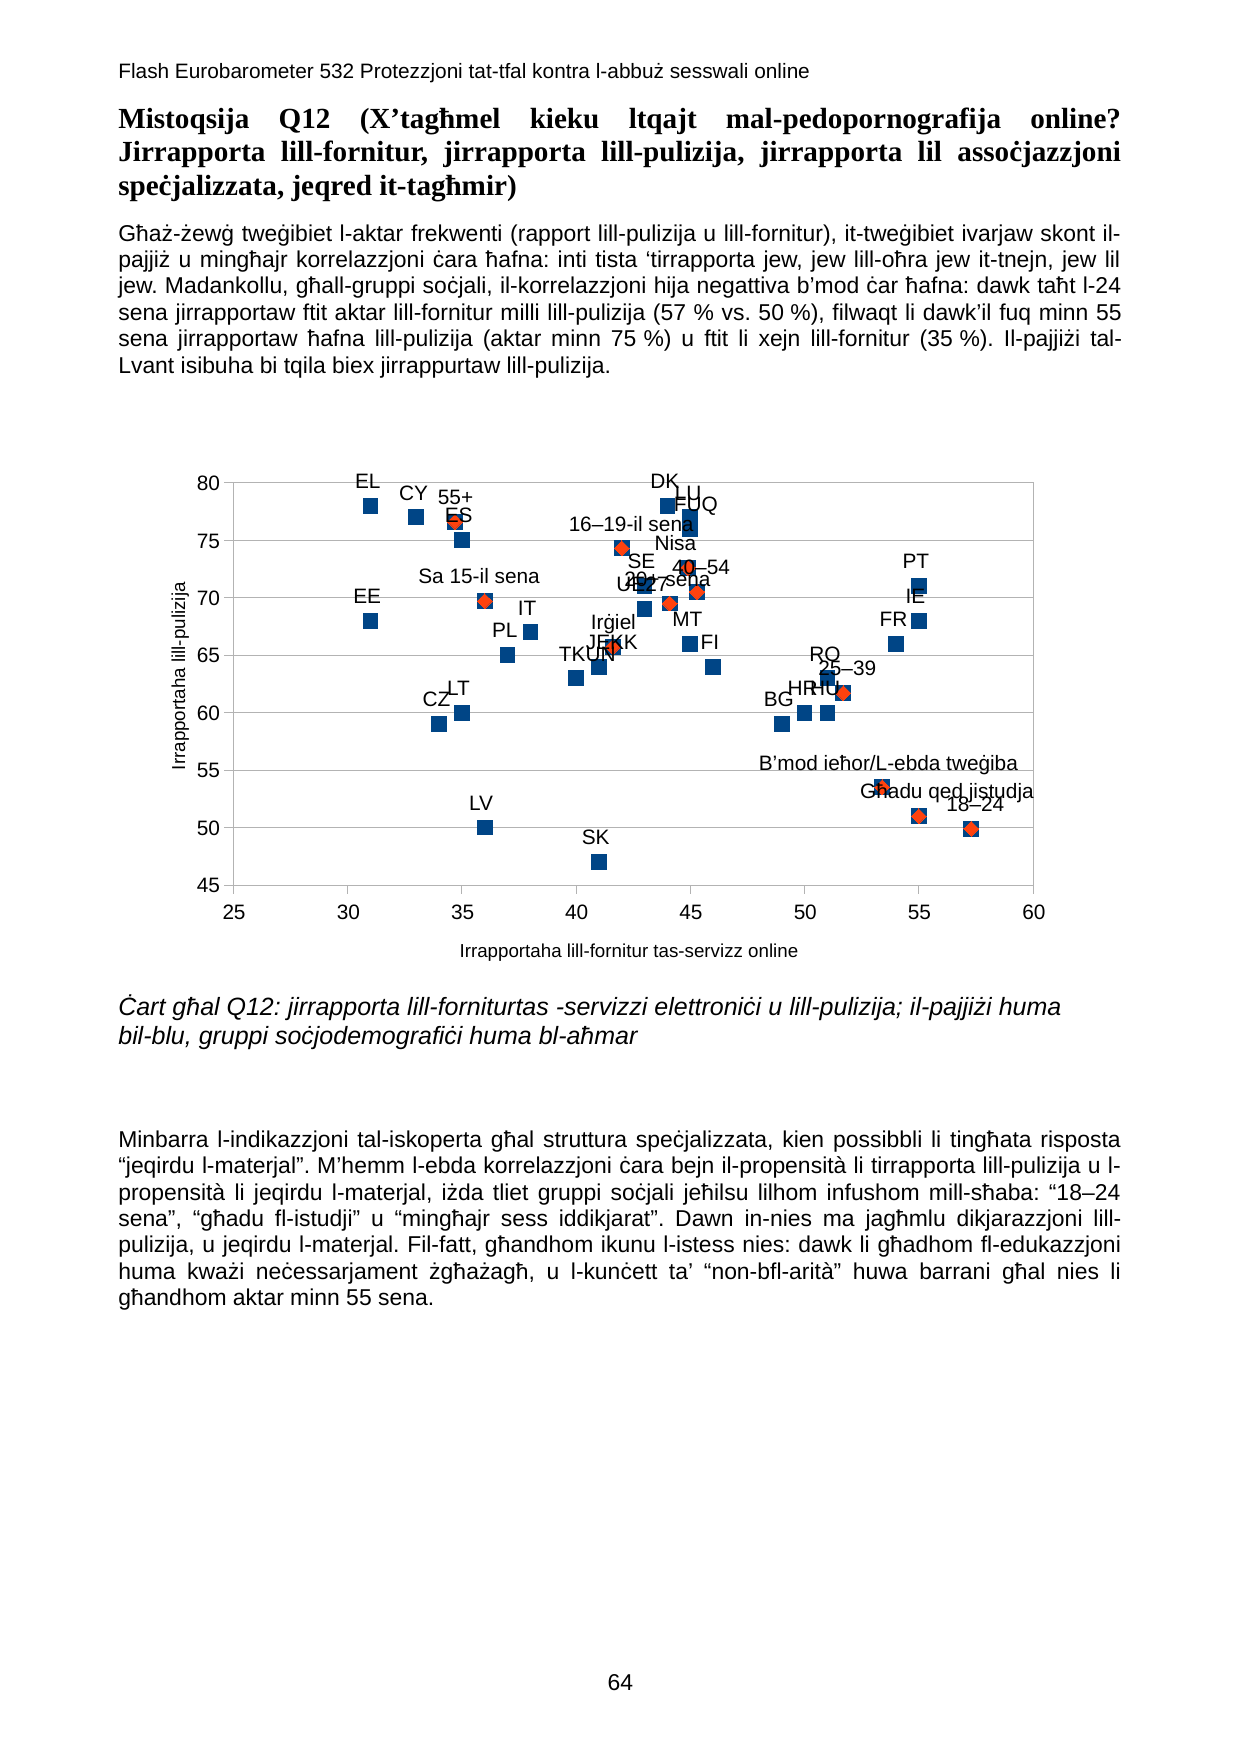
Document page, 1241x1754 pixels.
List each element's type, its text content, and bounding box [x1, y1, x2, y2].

subtitle Mistoqsija Q12 (X’tagħmel kieku ltqajt mal-pedopornografija online? Jirrapporta lill-fornitur, jirrapporta lill-pulizija, jirrapporta lil assoċjazzjoni speċjalizzata, jeqred it-tagħmir) [118, 101, 1122, 201]
text Għaż-żewġ tweġibiet l-aktar frekwenti (rapport lill-pulizija u lill-fornitur), it-tweġibiet ivarjaw skont il-pajjiż u mingħajr korrelazzjoni ċara ħafna: inti tista ‘tirrapporta jew, jew lill-oħra jew it-tnejn, jew lil jew. Madankollu, għall-gruppi soċjali, il-korrelazzjoni hija negattiva b’mod ċar ħafna: dawk taħt l-24 sena jirrapportaw ftit aktar lill-fornitur milli lill-pulizija (57 % vs. 50 %), filwaqt li dawk’il fuq minn 55 sena jirrapportaw ħafna lill-pulizija (aktar minn 75 %) u ftit li xejn lill-fornitur (35 %). Il-pajjiżi tal-Lvant isibuha bi tqila biex jirrappurtaw lill-pulizija. [118, 220, 1122, 378]
text Minbarra l-indikazzjoni tal-iskoperta għal struttura speċjalizzata, kien possibbli li tingħata risposta “jeqirdu l-materjal”. M’hemm l-ebda korrelazzjoni ċara bejn il-propensità li tirrapporta lill-pulizija u l-propensità li jeqirdu l-materjal, iżda tliet gruppi soċjali jeħilsu lilhom infushom mill-sħaba: “18–24 sena”, “għadu fl-istudji” u “mingħajr sess iddikjarat”. Dawn in-nies ma jagħmlu dikjarazzjoni lill-pulizija, u jeqirdu l-materjal. Fil-fatt, għandhom ikunu l-istess nies: dawk li għadhom fl-edukazzjoni huma kważi neċessarjament żgħażagħ, u l-kunċett ta’ “non-bfl-arità” huwa barrani għal nies li għandhom aktar minn 55 sena. [118, 1126, 1122, 1310]
text Ċart għal Q12: jirrapporta lill-forniturtas -servizzi elettroniċi u lill-pulizija; il-pajjiżi huma bil-blu, gruppi soċjodemografiċi huma bl-aħmar [118, 992, 1063, 1049]
